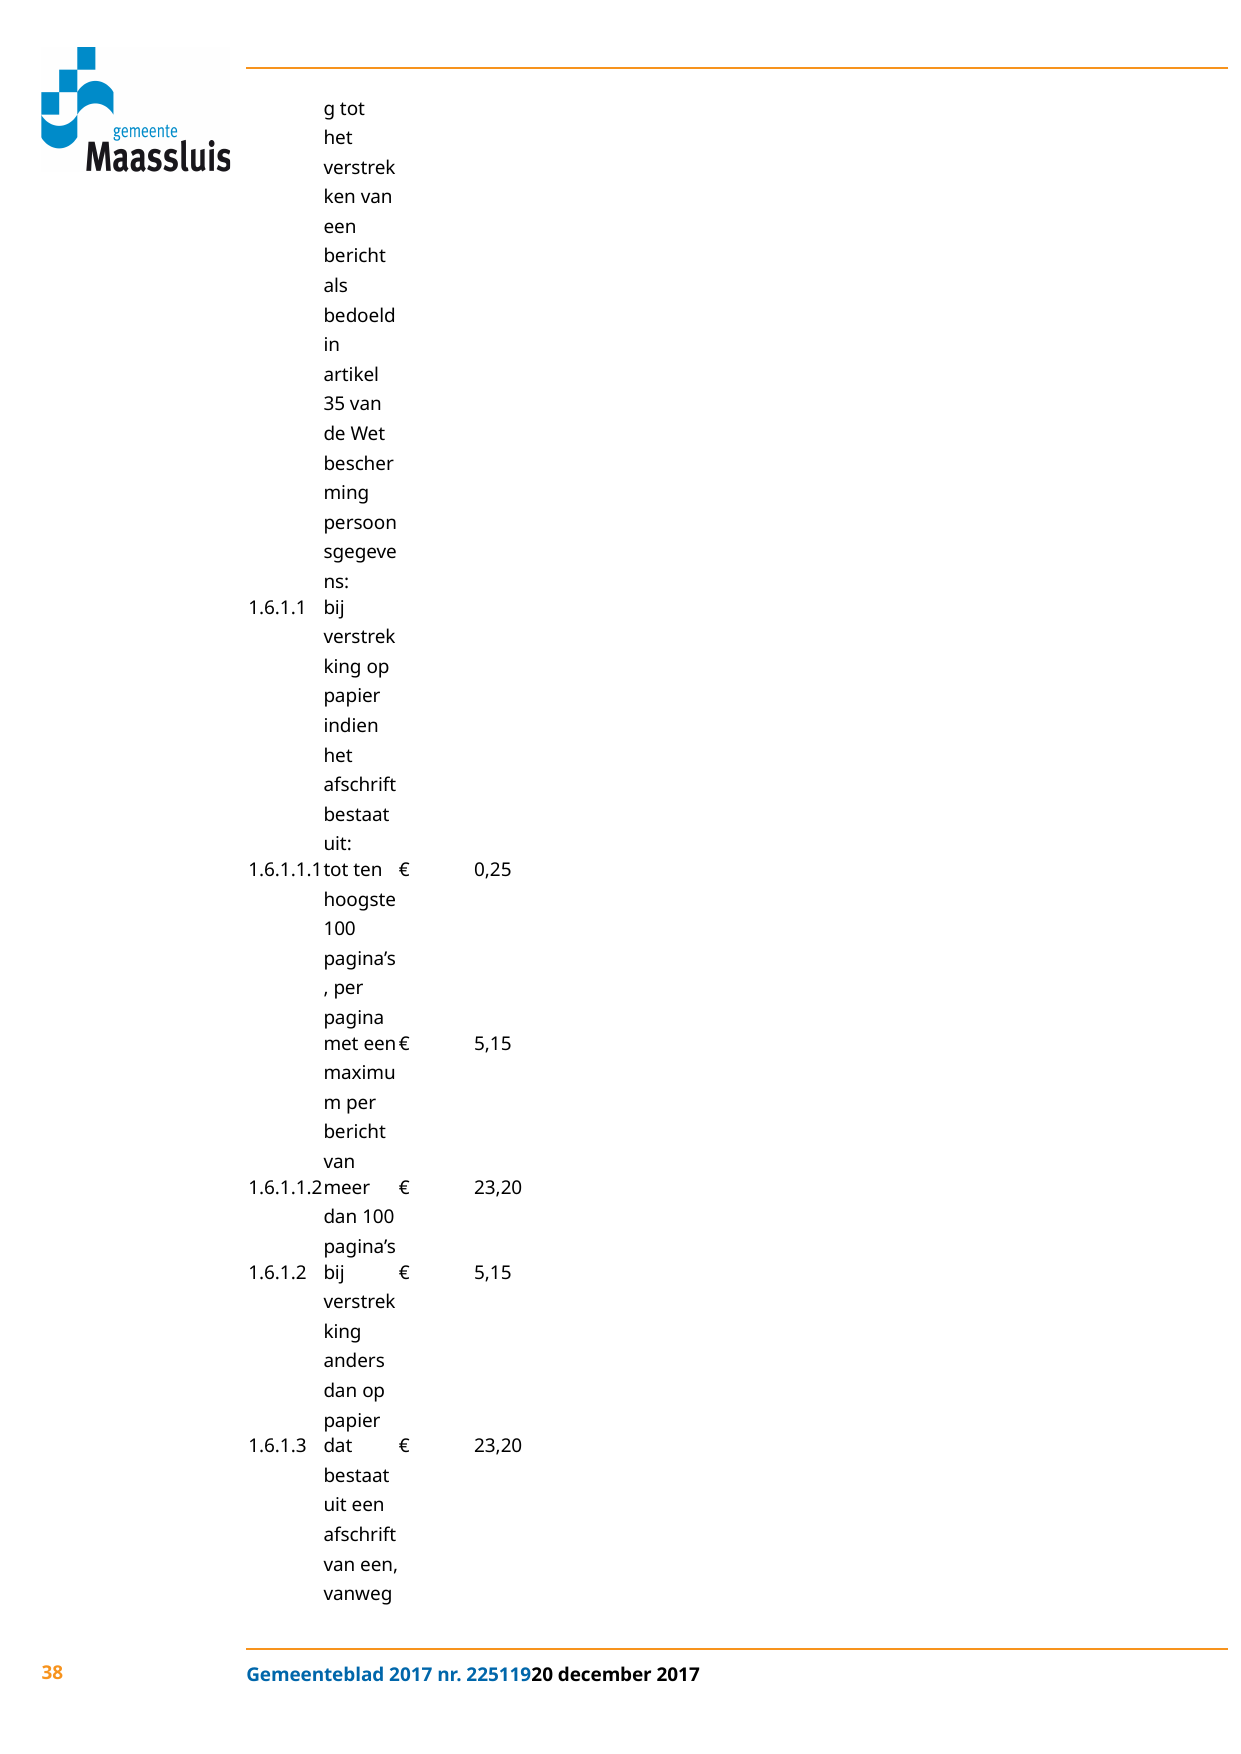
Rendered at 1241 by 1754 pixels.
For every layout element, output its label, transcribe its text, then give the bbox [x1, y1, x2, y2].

table_cell dat bestaat uit een afschrift van een, vanweg [323, 1433, 398, 1606]
table_cell 1.6.1.2 [248, 1259, 323, 1432]
table_cell 1.6.1.3 [248, 1433, 323, 1606]
table_cell g tot het verstrekken van een bericht als bedoeld in artikel 35 van de Wet bescherming persoonsgegevens: [323, 95, 398, 594]
table_cell tot ten hoogste 100 pagina’s, per pagina [323, 856, 398, 1030]
table_cell 1.6.1.1 [248, 594, 323, 856]
table_cell [399, 95, 474, 594]
table_cell [248, 95, 323, 594]
picture [41, 47, 231, 172]
table_cell bij verstrekking op papier indien het afschrift bestaat uit: [323, 594, 398, 856]
table_cell 1.6.1.1.2 [248, 1174, 323, 1259]
table_cell € [399, 1174, 474, 1259]
table_cell [474, 95, 549, 594]
table_cell € [399, 856, 474, 1030]
table_cell 23,20 [474, 1433, 549, 1606]
table_cell [399, 594, 474, 856]
table_cell € [399, 1433, 474, 1606]
table_cell bij verstrekking anders dan op papier [323, 1259, 398, 1432]
table_cell 23,20 [474, 1174, 549, 1259]
table_cell [474, 594, 549, 856]
table_cell [248, 1030, 323, 1174]
table_cell 5,15 [474, 1030, 549, 1174]
table_cell 0,25 [474, 856, 549, 1030]
table_cell € [399, 1259, 474, 1432]
table_cell met een maximum per bericht van [323, 1030, 398, 1174]
picture [41, 47, 77, 92]
table_cell 5,15 [474, 1259, 549, 1432]
table_cell meer dan 100 pagina’s [323, 1174, 398, 1259]
table_cell 1.6.1.1.1 [248, 856, 323, 1030]
table_cell € [399, 1030, 474, 1174]
